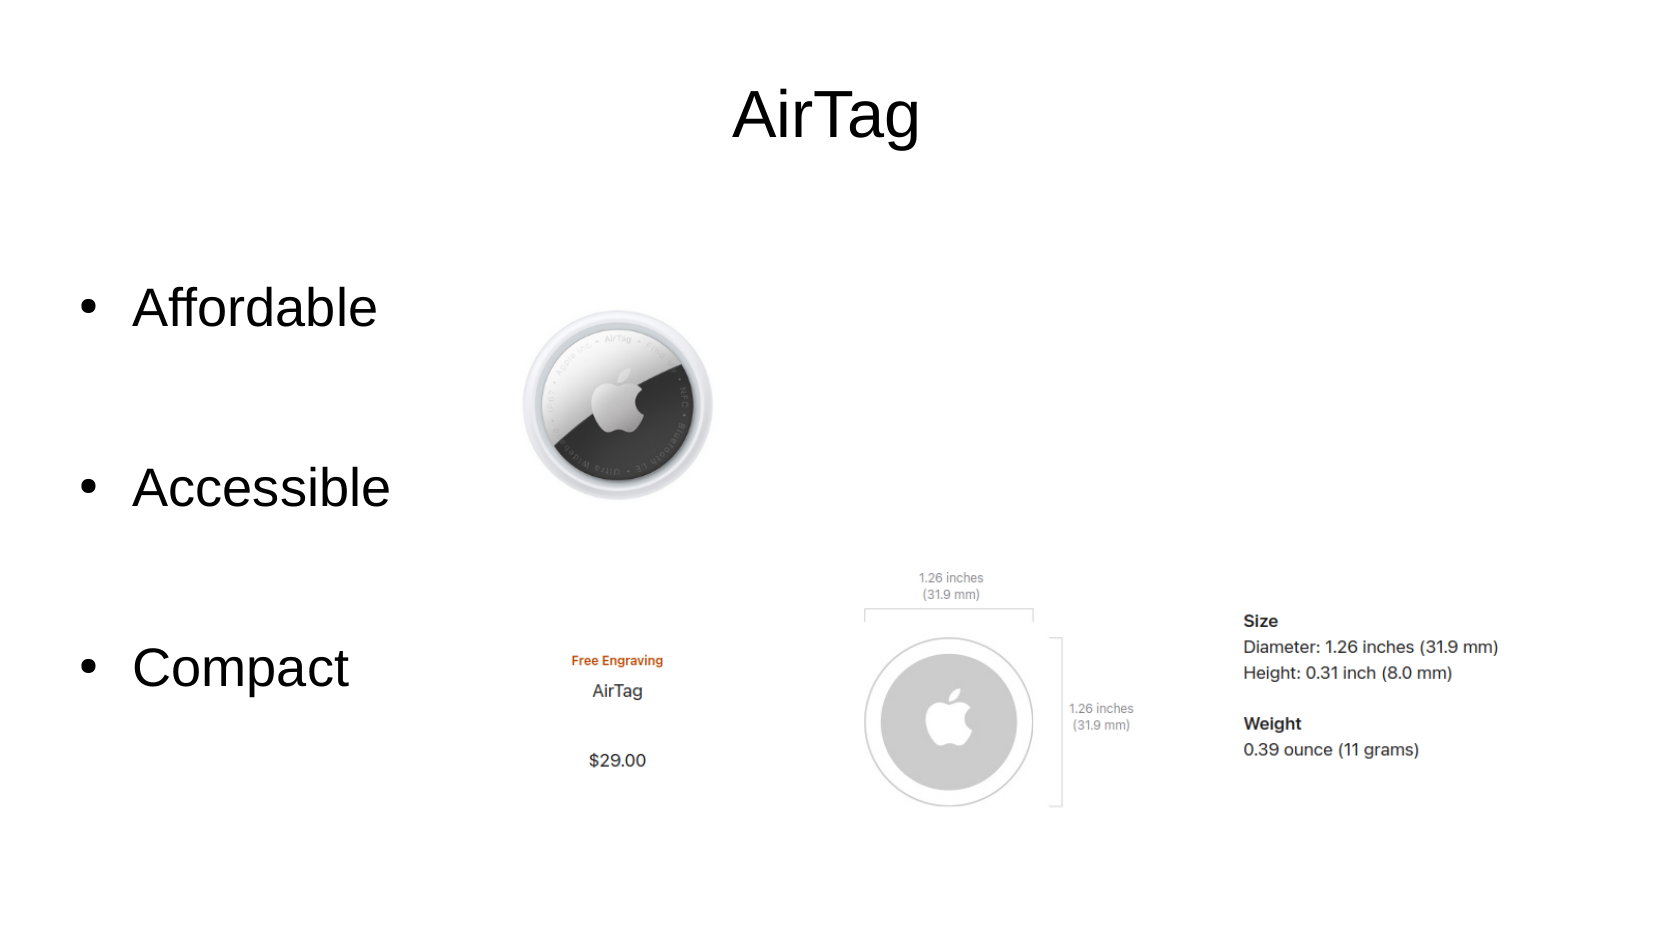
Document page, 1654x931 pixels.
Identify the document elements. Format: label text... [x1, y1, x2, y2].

picture [409, 173, 1528, 824]
list Affordable Accessible Compact [61, 173, 409, 713]
title AirTag [82, 37, 1571, 193]
